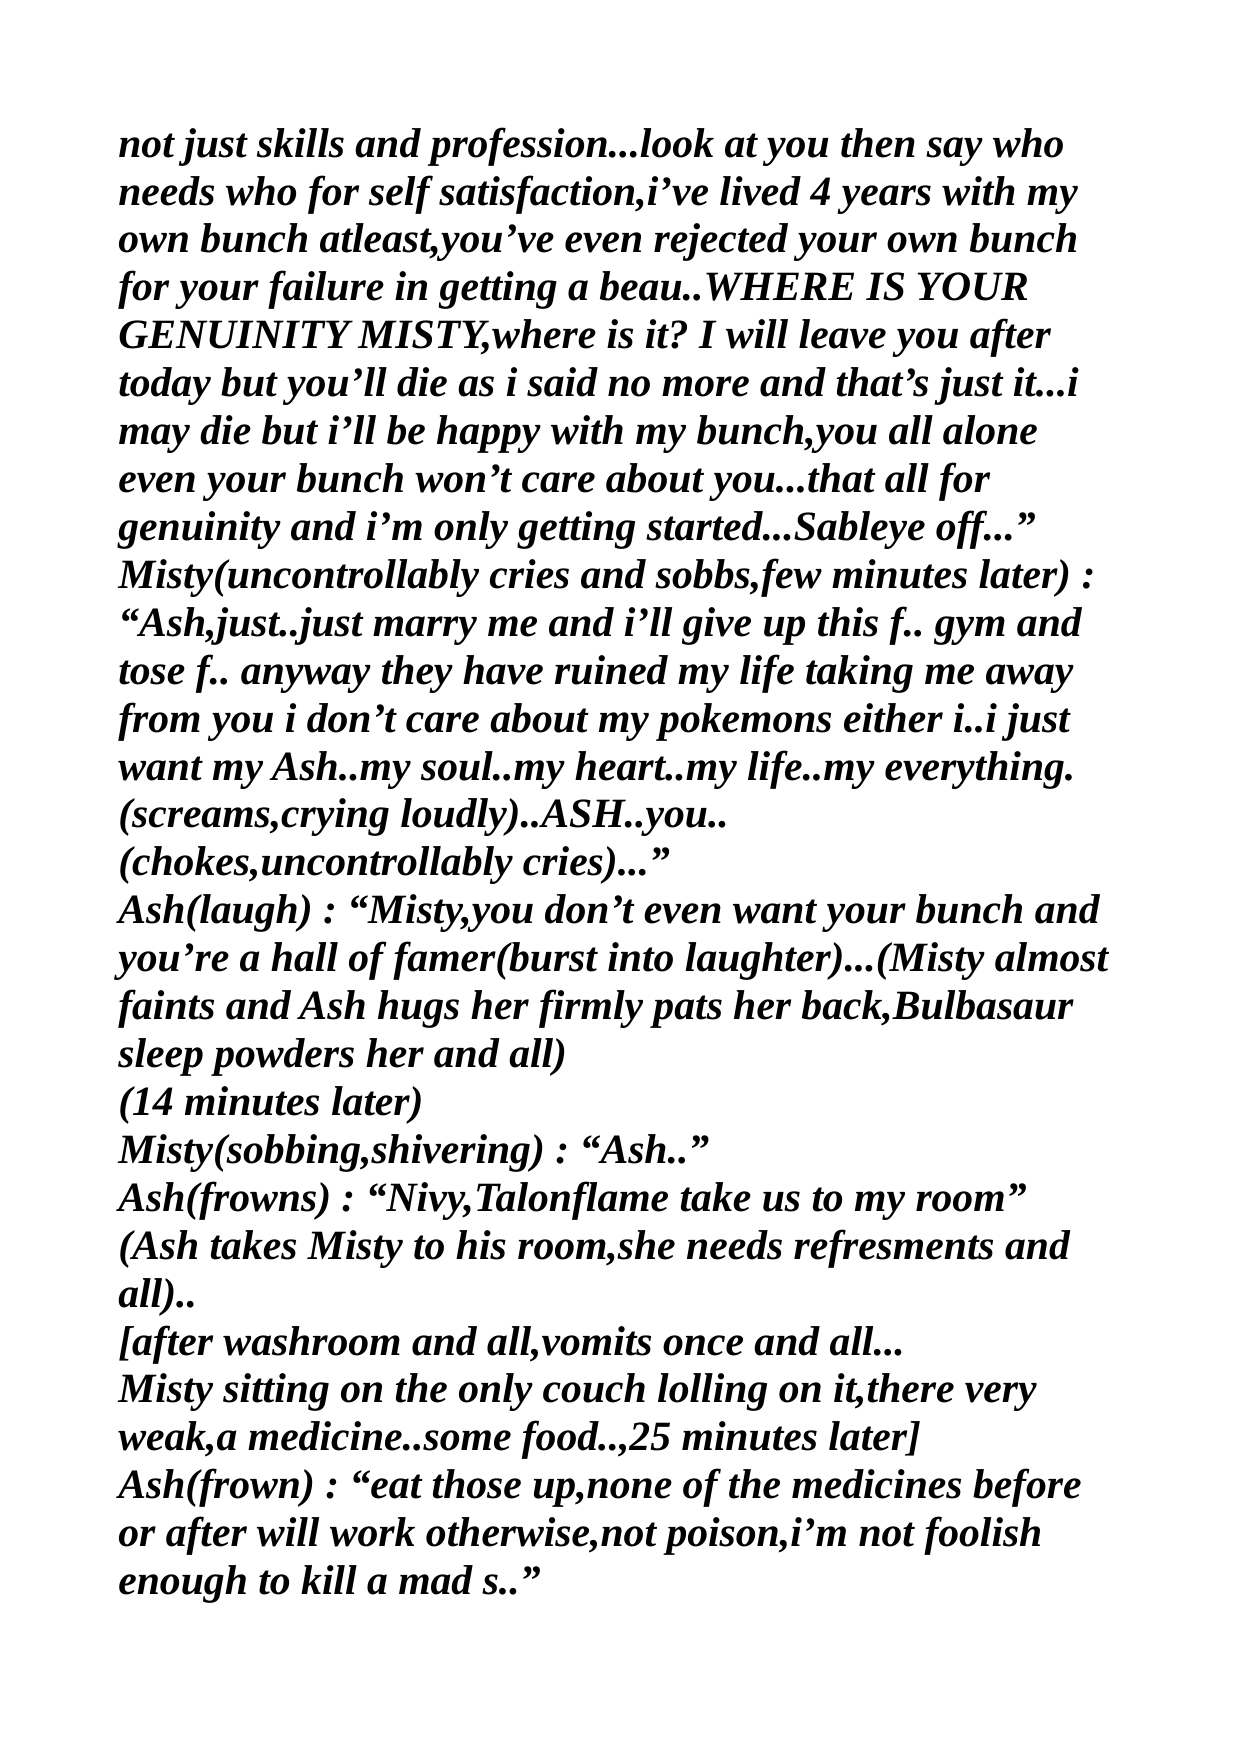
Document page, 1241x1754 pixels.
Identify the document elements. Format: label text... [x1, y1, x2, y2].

text Ash(frowns) : “Nivy,Talonflame take us to my room” [118, 1172, 1122, 1220]
text Misty sitting on the only couch lolling on it,there very weak,a medicine..some food..,25 minutes later] [118, 1364, 1122, 1460]
text [after washroom and all,vomits once and all... [118, 1316, 1122, 1364]
text Ash(laugh) : “Misty,you don’t even want your bunch and you’re a hall of famer(burst into laughter)...(Misty almost faints and Ash hugs her firmly pats her back,Bulbasaur sleep powders her and all) [118, 885, 1122, 1076]
text (Ash takes Misty to his room,she needs refresments and all).. [118, 1220, 1122, 1316]
text not just skills and profession...look at you then say who needs who for self satisfaction,i’ve lived 4 years with my own bunch atleast,you’ve even rejected your own bunch for your failure in getting a beau..WHERE IS YOUR GENUINITY MISTY,where is it? I will leave you after today but you’ll die as i said no more and that’s just it...i may die but i’ll be happy with my bunch,you all alone even your bunch won’t care about you...that all for genuinity and i’m only getting started...Sableye off...” [118, 118, 1122, 549]
text (14 minutes later) [118, 1076, 1122, 1124]
text Misty(sobbing,shivering) : “Ash..” [118, 1124, 1122, 1172]
text Misty(uncontrollably cries and sobbs,few minutes later) : “Ash,just..just marry me and i’ll give up this f.. gym and tose f.. anyway they have ruined my life taking me away from you i don’t care about my pokemons either i..i just want my Ash..my soul..my heart..my life..my everything.(screams,crying loudly)..ASH..you..(chokes,uncontrollably cries)...” [118, 549, 1122, 885]
text Ash(frown) : “eat those up,none of the medicines before or after will work otherwise,not poison,i’m not foolish enough to kill a mad s..” [118, 1460, 1122, 1603]
